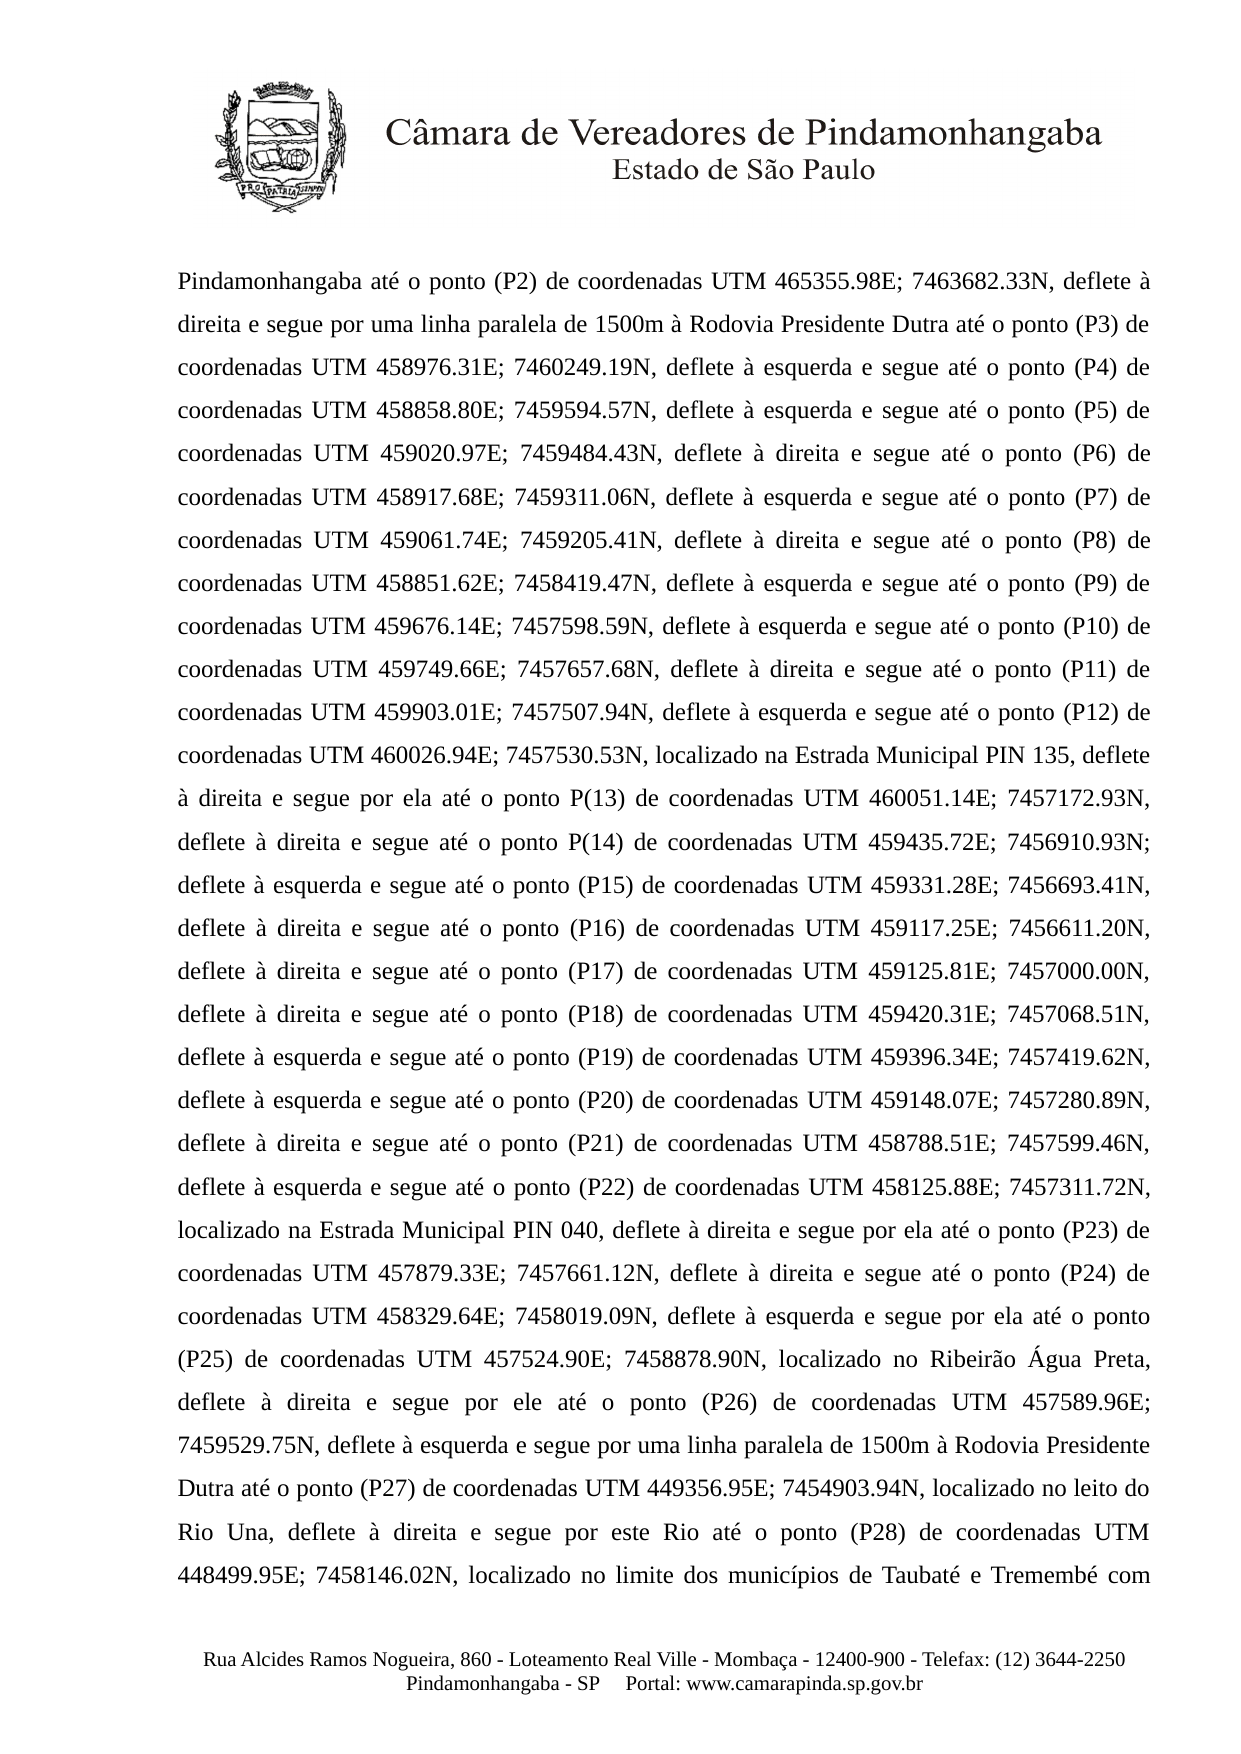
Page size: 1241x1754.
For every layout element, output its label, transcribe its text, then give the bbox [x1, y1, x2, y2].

text Pindamonhangaba até o ponto (P2) de coordenadas UTM 465355.98E; 7463682.33N, deflete à direita e segue por uma linha paralela de 1500m à Rodovia Presidente Dutra até o ponto (P3) de coordenadas UTM 458976.31E; 7460249.19N, deflete à esquerda e segue até o ponto (P4) de coordenadas UTM 458858.80E; 7459594.57N, deflete à esquerda e segue até o ponto (P5) de coordenadas UTM 459020.97E; 7459484.43N, deflete à direita e segue até o ponto (P6) de coordenadas UTM 458917.68E; 7459311.06N, deflete à esquerda e segue até o ponto (P7) de coordenadas UTM 459061.74E; 7459205.41N, deflete à direita e segue até o ponto (P8) de coordenadas UTM 458851.62E; 7458419.47N, deflete à esquerda e segue até o ponto (P9) de coordenadas UTM 459676.14E; 7457598.59N, deflete à esquerda e segue até o ponto (P10) de coordenadas UTM 459749.66E; 7457657.68N, deflete à direita e segue até o ponto (P11) de coordenadas UTM 459903.01E; 7457507.94N, deflete à esquerda e segue até o ponto (P12) de coordenadas UTM 460026.94E; 7457530.53N, localizado na Estrada Municipal PIN 135, deflete à direita e segue por ela até o ponto P(13) de coordenadas UTM 460051.14E; 7457172.93N, deflete à direita e segue até o ponto P(14) de coordenadas UTM 459435.72E; 7456910.93N; deflete à esquerda e segue até o ponto (P15) de coordenadas UTM 459331.28E; 7456693.41N, deflete à direita e segue até o ponto (P16) de coordenadas UTM 459117.25E; 7456611.20N, deflete à direita e segue até o ponto (P17) de coordenadas UTM 459125.81E; 7457000.00N, deflete à direita e segue até o ponto (P18) de coordenadas UTM 459420.31E; 7457068.51N, deflete à esquerda e segue até o ponto (P19) de coordenadas UTM 459396.34E; 7457419.62N, deflete à esquerda e segue até o ponto (P20) de coordenadas UTM 459148.07E; 7457280.89N, deflete à direita e segue até o ponto (P21) de coordenadas UTM 458788.51E; 7457599.46N, deflete à esquerda e segue até o ponto (P22) de coordenadas UTM 458125.88E; 7457311.72N, localizado na Estrada Municipal PIN 040, deflete à direita e segue por ela até o ponto (P23) de coordenadas UTM 457879.33E; 7457661.12N, deflete à direita e segue até o ponto (P24) de coordenadas UTM 458329.64E; 7458019.09N, deflete à esquerda e segue por ela até o ponto (P25) de coordenadas UTM 457524.90E; 7458878.90N, localizado no Ribeirão Água Preta, deflete à direita e segue por ele até o ponto (P26) de coordenadas UTM 457589.96E; 7459529.75N, deflete à esquerda e segue por uma linha paralela de 1500m à Rodovia Presidente Dutra até o ponto (P27) de coordenadas UTM 449356.95E; 7454903.94N, localizado no leito do Rio Una, deflete à direita e segue por este Rio até o ponto (P28) de coordenadas UTM 448499.95E; 7458146.02N, localizado no limite dos municípios de Taubaté e Tremembé com [177, 266, 1152, 1588]
picture [193, 68, 1135, 228]
